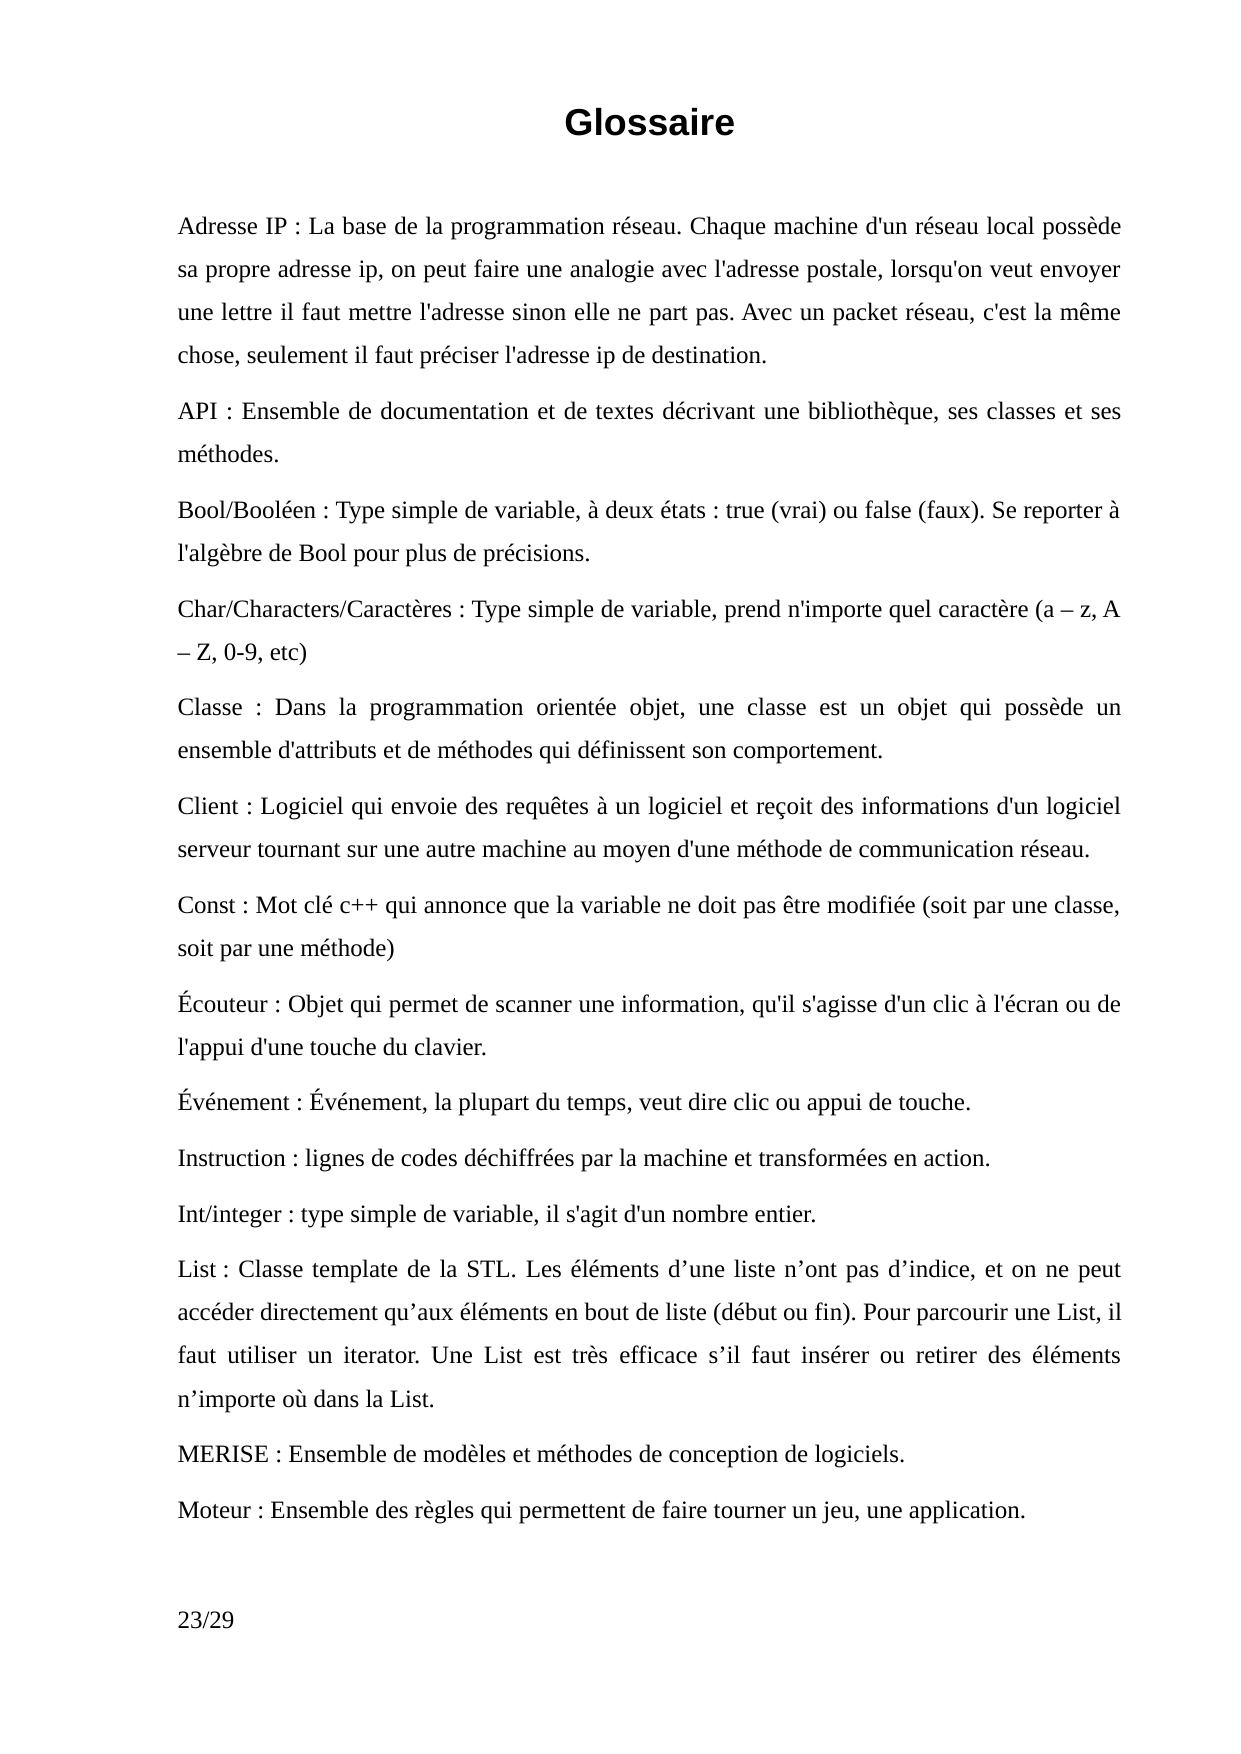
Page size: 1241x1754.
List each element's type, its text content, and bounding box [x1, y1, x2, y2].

text Char/Characters/Caractères : Type simple de variable, prend n'importe quel caractère (a – z, A – Z, 0-9, etc) [177, 594, 1122, 666]
text Client : Logiciel qui envoie des requêtes à un logiciel et reçoit des informations d'un logiciel serveur tournant sur une autre machine au moyen d'une méthode de communication réseau. [177, 791, 1122, 863]
text Moteur : Ensemble des règles qui permettent de faire tourner un jeu, une application. [177, 1495, 1122, 1524]
text List : Classe template de la STL. Les éléments d’une liste n’ont pas d’indice, et on ne peut accéder directement qu’aux éléments en bout de liste (début ou fin). Pour parcourir une List, il faut utiliser un iterator. Une List est très efficace s’il faut insérer ou retirer des éléments n’importe où dans la List. [177, 1254, 1122, 1412]
text Int/integer : type simple de variable, il s'agit d'un nombre entier. [177, 1199, 1122, 1227]
text Const : Mot clé c++ qui annonce que la variable ne doit pas être modifiée (soit par une classe, soit par une méthode) [177, 890, 1122, 962]
text Événement : Événement, la plupart du temps, veut dire clic ou appui de touche. [177, 1087, 1122, 1116]
text Instruction : lignes de codes déchiffrées par la machine et transformées en action. [177, 1143, 1122, 1172]
text Adresse IP : La base de la programmation réseau. Chaque machine d'un réseau local possède sa propre adresse ip, on peut faire une analogie avec l'adresse postale, lorsqu'on veut envoyer une lettre il faut mettre l'adresse sinon elle ne part pas. Avec un packet réseau, c'est la même chose, seulement il faut préciser l'adresse ip de destination. [177, 211, 1122, 369]
text Classe : Dans la programmation orientée objet, une classe est un objet qui possède un ensemble d'attributs et de méthodes qui définissent son comportement. [177, 692, 1122, 764]
text MERISE : Ensemble de modèles et méthodes de conception de logiciels. [177, 1439, 1122, 1468]
subtitle Glossaire [177, 100, 1122, 143]
text Bool/Booléen : Type simple de variable, à deux états : true (vrai) ou false (faux). Se reporter à l'algèbre de Bool pour plus de précisions. [177, 495, 1122, 567]
text API : Ensemble de documentation et de textes décrivant une bibliothèque, ses classes et ses méthodes. [177, 396, 1122, 468]
text Écouteur : Objet qui permet de scanner une information, qu'il s'agisse d'un clic à l'écran ou de l'appui d'une touche du clavier. [177, 989, 1122, 1061]
